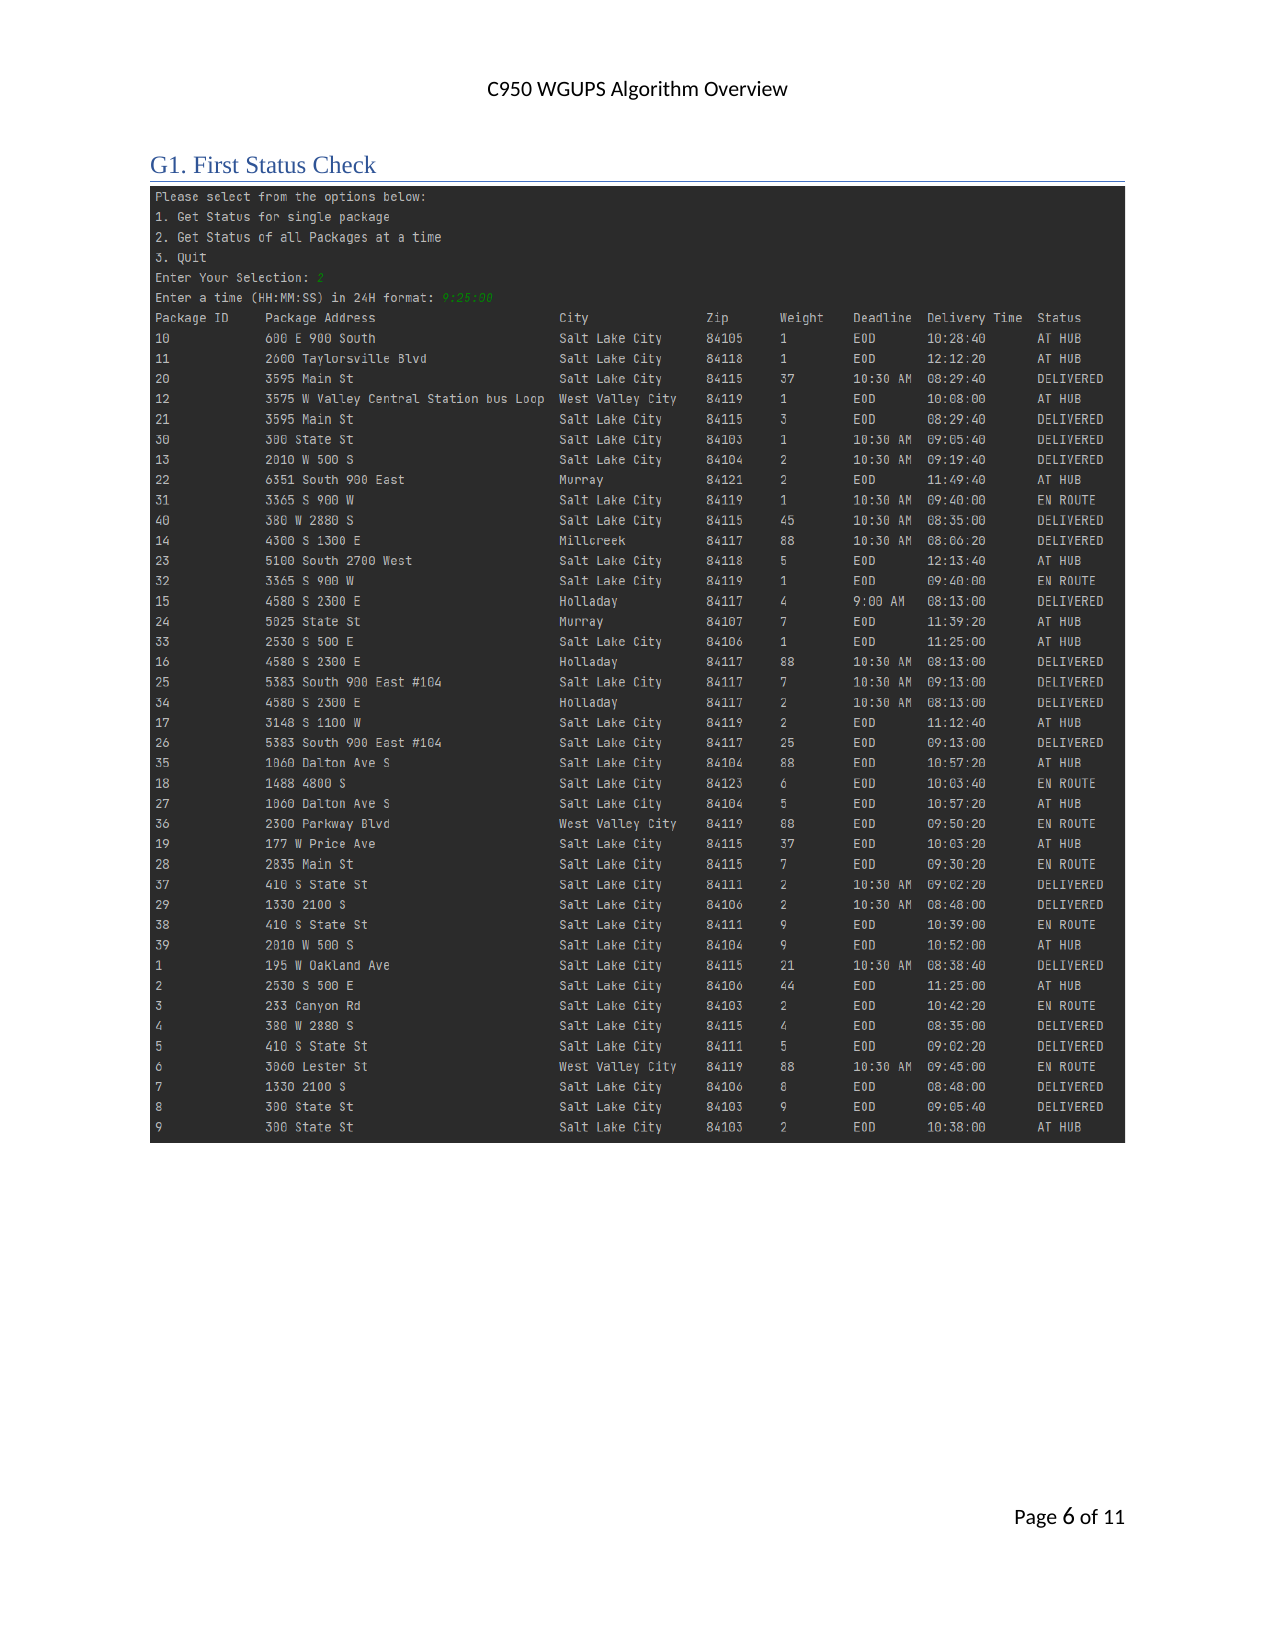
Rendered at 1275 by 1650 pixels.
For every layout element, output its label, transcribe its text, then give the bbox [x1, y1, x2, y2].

subtitle G1. First Status Check [150, 150, 1125, 181]
